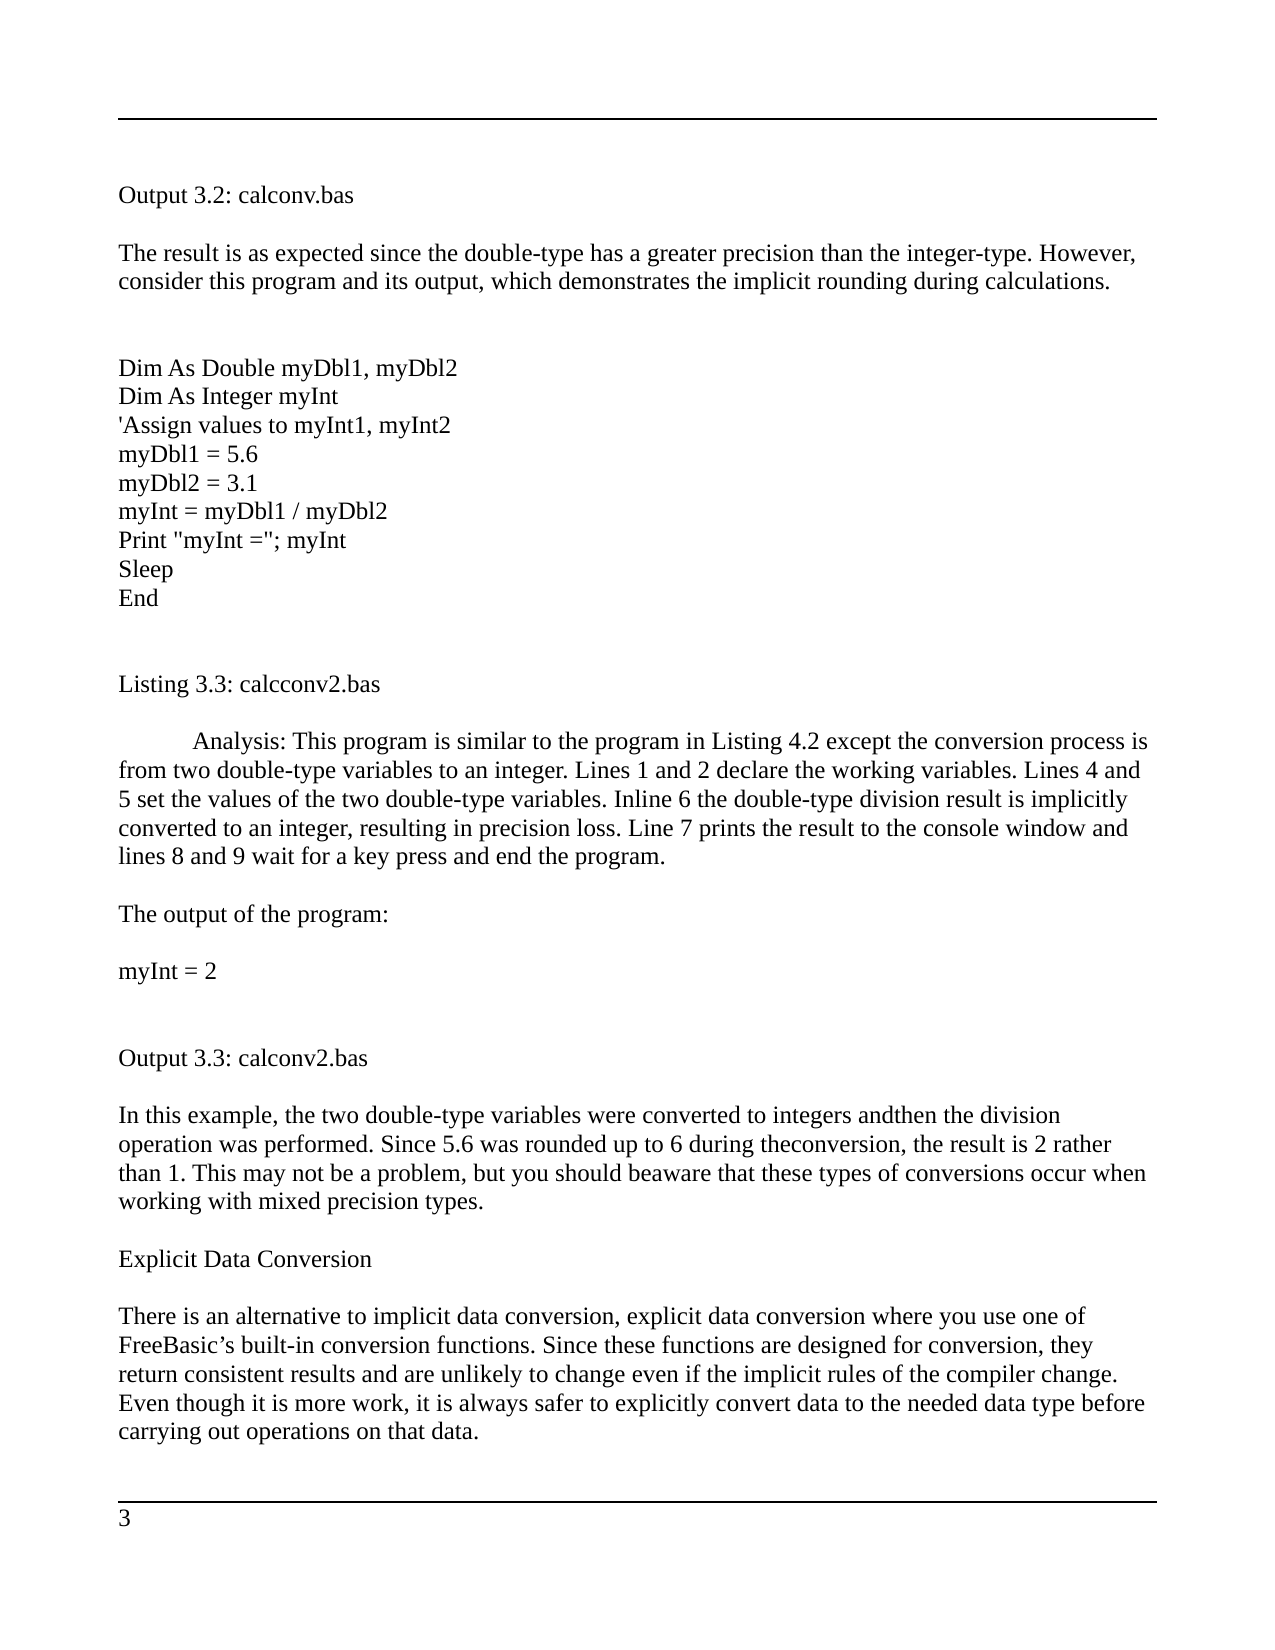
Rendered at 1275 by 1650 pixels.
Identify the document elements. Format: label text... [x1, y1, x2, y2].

text Output 3.3: calconv2.bas [118, 1043, 1157, 1071]
text myDbl2 = 3.1 [118, 468, 1157, 496]
text myDbl1 = 5.6 [118, 439, 1157, 468]
text Sleep [118, 554, 1157, 583]
text The result is as expected since the double-type has a greater precision than the integer-type. However, consider this program and its output, which demonstrates the implicit rounding during calculations. [118, 238, 1157, 295]
text myInt = myDbl1 / myDbl2 [118, 496, 1157, 525]
text Explicit Data Conversion [118, 1244, 1157, 1273]
text There is an alternative to implicit data conversion, explicit data conversion where you use one of FreeBasic’s built-in conversion functions. Since these functions are designed for conversion, they return consistent results and are unlikely to change even if the implicit rules of the compiler change. Even though it is more work, it is always safer to explicitly convert data to the needed data type before carrying out operations on that data. [118, 1301, 1157, 1445]
text The output of the program: [118, 899, 1157, 928]
text Output 3.2: calconv.bas [118, 180, 1157, 209]
text In this example, the two double-type variables were converted to integers andthen the division operation was performed. Since 5.6 was rounded up to 6 during theconversion, the result is 2 rather than 1. This may not be a problem, but you should beaware that these types of conversions occur when working with mixed precision types. [118, 1100, 1157, 1215]
text Print "myInt ="; myInt [118, 525, 1157, 554]
text 'Assign values to myInt1, myInt2 [118, 410, 1157, 439]
text Listing 3.3: calcconv2.bas [118, 669, 1157, 698]
text End [118, 583, 1157, 611]
text myInt = 2 [118, 956, 1157, 985]
text Analysis: This program is similar to the program in Listing 4.2 except the conversion process is from two double-type variables to an integer. Lines 1 and 2 declare the working variables. Lines 4 and 5 set the values of the two double-type variables. Inline 6 the double-type division result is implicitly converted to an integer, resulting in precision loss. Line 7 prints the result to the console window and lines 8 and 9 wait for a key press and end the program. [118, 726, 1157, 870]
text Dim As Double myDbl1, myDbl2 [118, 353, 1157, 381]
text Dim As Integer myInt [118, 381, 1157, 410]
